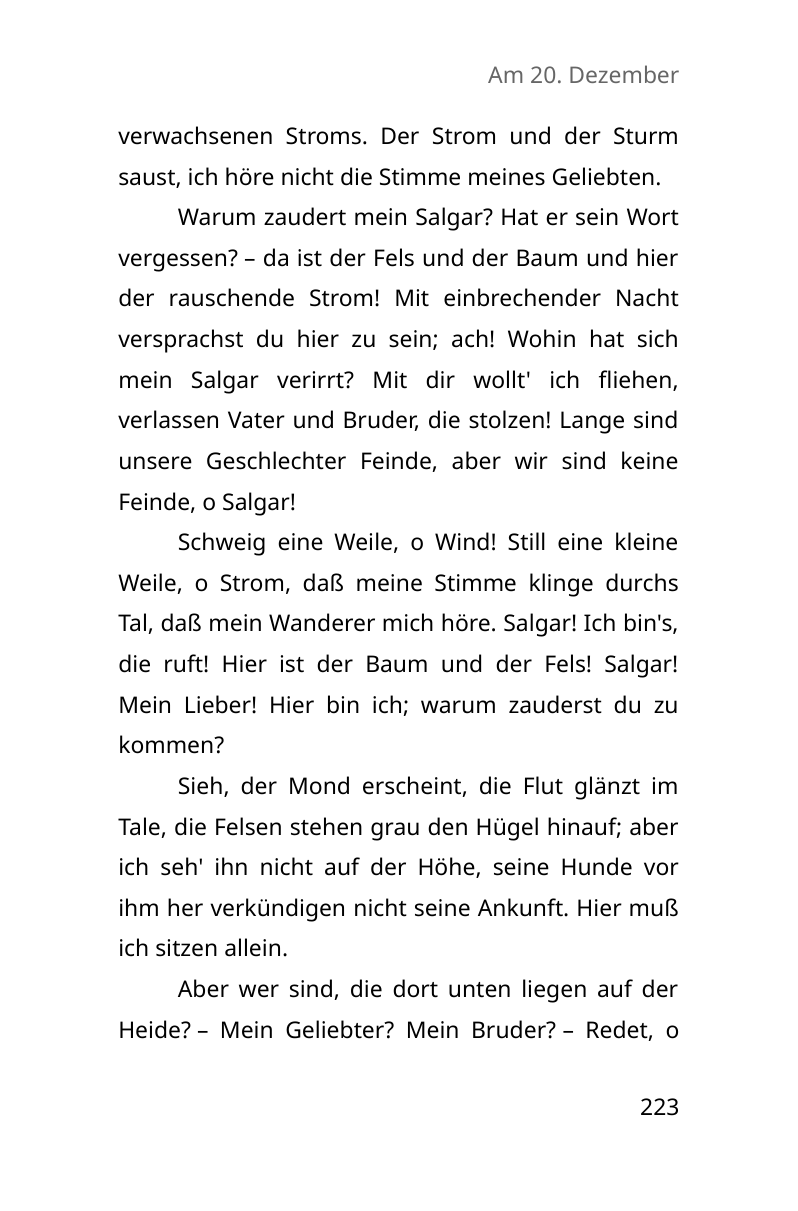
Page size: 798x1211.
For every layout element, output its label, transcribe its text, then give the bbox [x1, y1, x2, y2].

text Aber wer sind, die dort unten liegen auf der Heide? – Mein Geliebter? Mein Bruder? – Redet, o [118, 973, 679, 1045]
text verwachsenen Stroms. Der Strom und der Sturm saust, ich höre nicht die Stimme meines Geliebten. [118, 120, 679, 192]
text Warum zaudert mein Salgar? Hat er sein Wort vergessen? – da ist der Fels und der Baum und hier der rauschende Strom! Mit einbrechender Nacht versprachst du hier zu sein; ach! Wohin hat sich mein Salgar verirrt? Mit dir wollt' ich fliehen, verlassen Vater und Bruder, die stolzen! Lange sind unsere Geschlechter Feinde, aber wir sind keine Feinde, o Salgar! [118, 201, 679, 517]
text Sieh, der Mond erscheint, die Flut glänzt im Tale, die Felsen stehen grau den Hügel hinauf; aber ich seh' ihn nicht auf der Höhe, seine Hunde vor ihm her verkündigen nicht seine Ankunft. Hier muß ich sitzen allein. [118, 770, 679, 963]
text Schweig eine Weile, o Wind! Still eine kleine Weile, o Strom, daß meine Stimme klinge durchs Tal, daß mein Wanderer mich höre. Salgar! Ich bin's, die ruft! Hier ist der Baum und der Fels! Salgar! Mein Lieber! Hier bin ich; warum zauderst du zu kommen? [118, 526, 679, 760]
